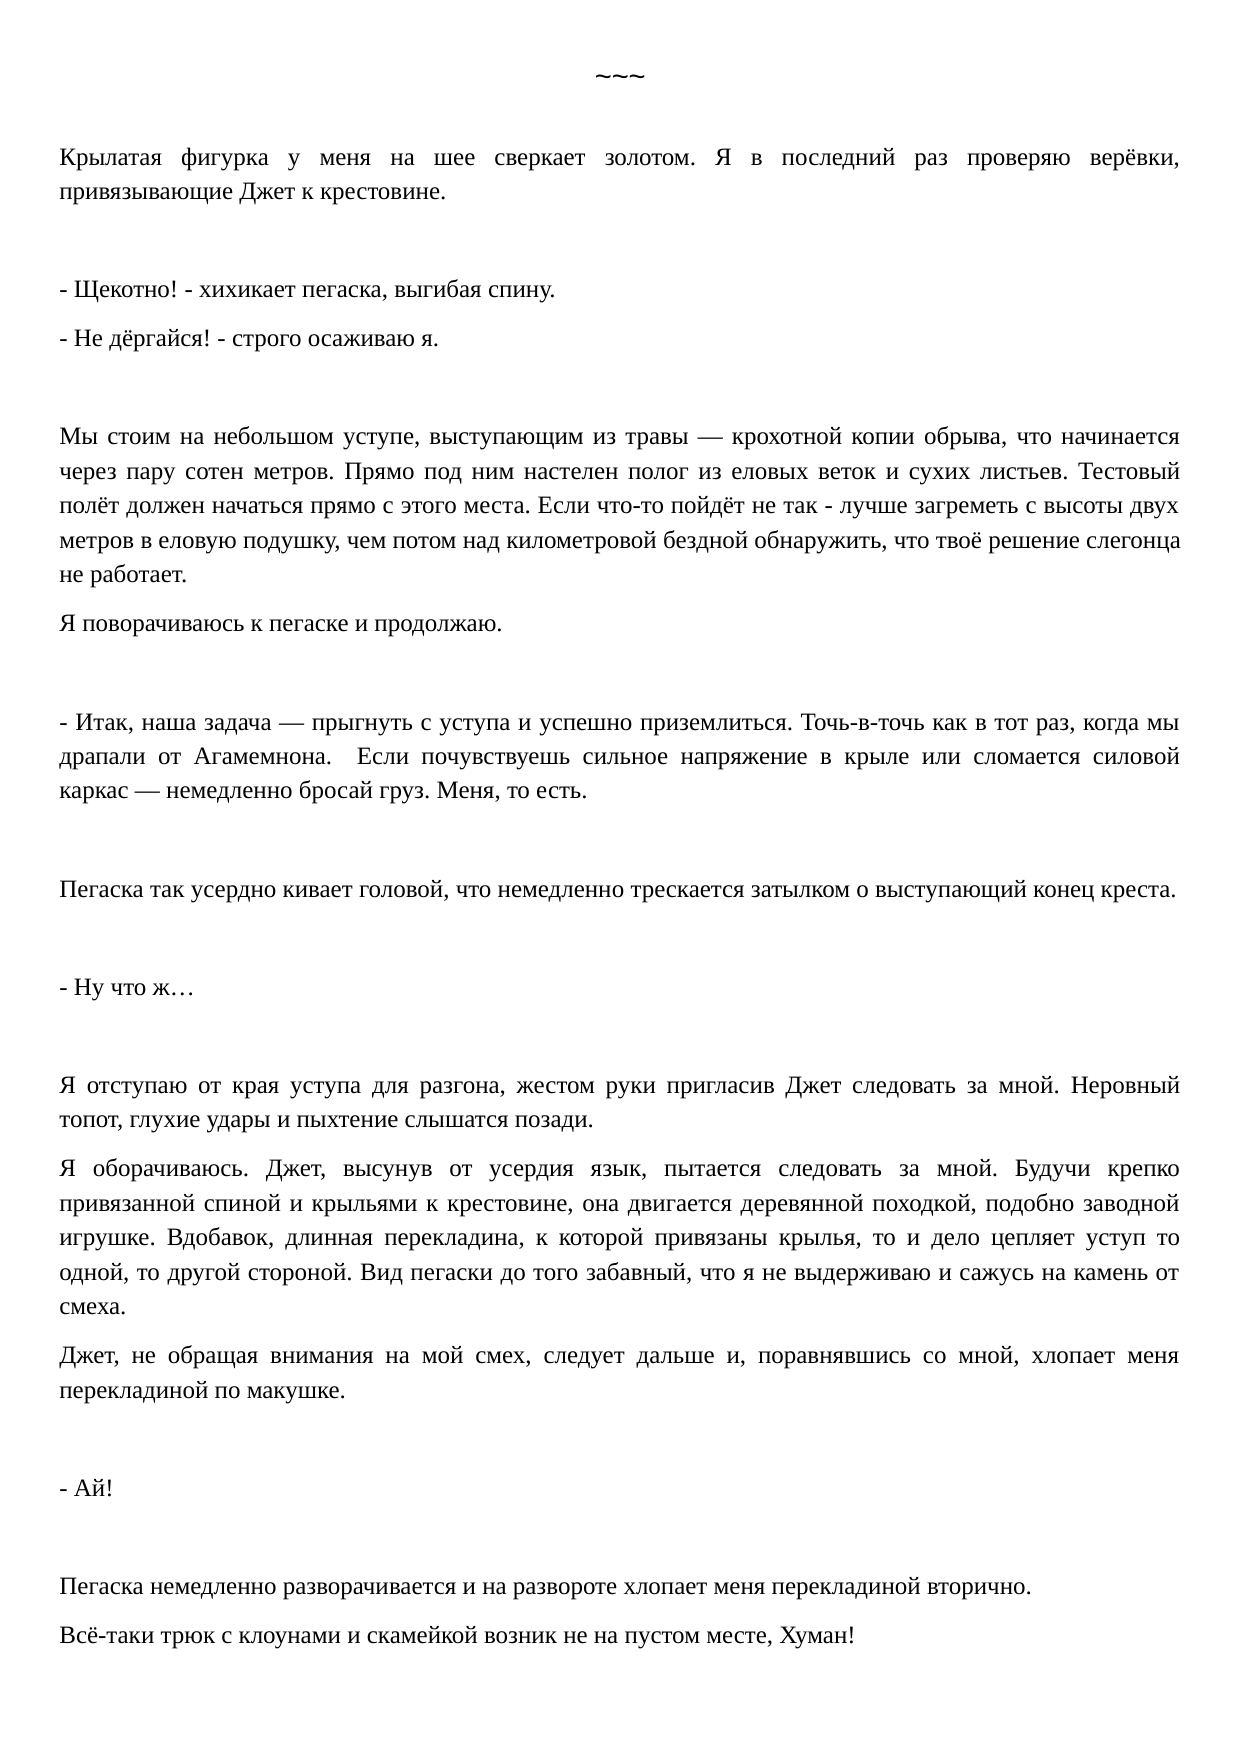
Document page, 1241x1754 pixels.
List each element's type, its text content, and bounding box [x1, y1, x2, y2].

text Крылатая фигурка у меня на шее сверкает золотом. Я в последний раз проверяю верёвки, привязывающие Джет к крестовине. [59, 142, 1181, 205]
text Джет, не обращая внимания на мой смех, следует дальше и, поравнявшись со мной, хлопает меня перекладиной по макушке. [59, 1340, 1181, 1404]
text - Не дёргайся! - строго осаживаю я. [59, 323, 1181, 352]
text - Ну что ж… [59, 972, 1181, 1001]
subtitle ~~~ [59, 59, 1181, 93]
text - Ай! [59, 1473, 1181, 1502]
text Я поворачиваюсь к пегаске и продолжаю. [59, 608, 1181, 637]
text Пегаска немедленно разворачивается и на развороте хлопает меня перекладиной вторично. [59, 1571, 1181, 1600]
text Пегаска так усердно кивает головой, что немедленно трескается затылком о выступающий конец креста. [59, 874, 1181, 902]
text - Щекотно! - хихикает пегаска, выгибая спину. [59, 274, 1181, 303]
text Я отступаю от края уступа для разгона, жестом руки пригласив Джет следовать за мной. Неровный топот, глухие удары и пыхтение слышатся позади. [59, 1070, 1181, 1133]
text Мы стоим на небольшом уступе, выступающим из травы — крохотной копии обрыва, что начинается через пару сотен метров. Прямо под ним настелен полог из еловых веток и сухих листьев. Тестовый полёт должен начаться прямо с этого места. Если что-то пойдёт не так - лучше загреметь с высоты двух метров в еловую подушку, чем потом над километровой бездной обнаружить, что твоё решение слегонца не работает. [59, 421, 1181, 588]
text - Итак, наша задача — прыгнуть с уступа и успешно приземлиться. Точь-в-точь как в тот раз, когда мы драпали от Агамемнона. Если почувствуешь сильное напряжение в крыле или сломается силовой каркас — немедленно бросай груз. Меня, то есть. [59, 707, 1181, 804]
text Я оборачиваюсь. Джет, высунув от усердия язык, пытается следовать за мной. Будучи крепко привязанной спиной и крыльями к крестовине, она двигается деревянной походкой, подобно заводной игрушке. Вдобавок, длинная перекладина, к которой привязаны крылья, то и дело цепляет уступ то одной, то другой стороной. Вид пегаски до того забавный, что я не выдерживаю и сажусь на камень от смеха. [59, 1153, 1181, 1320]
text Всё-таки трюк с клоунами и скамейкой возник не на пустом месте, Хуман! [59, 1620, 1181, 1649]
